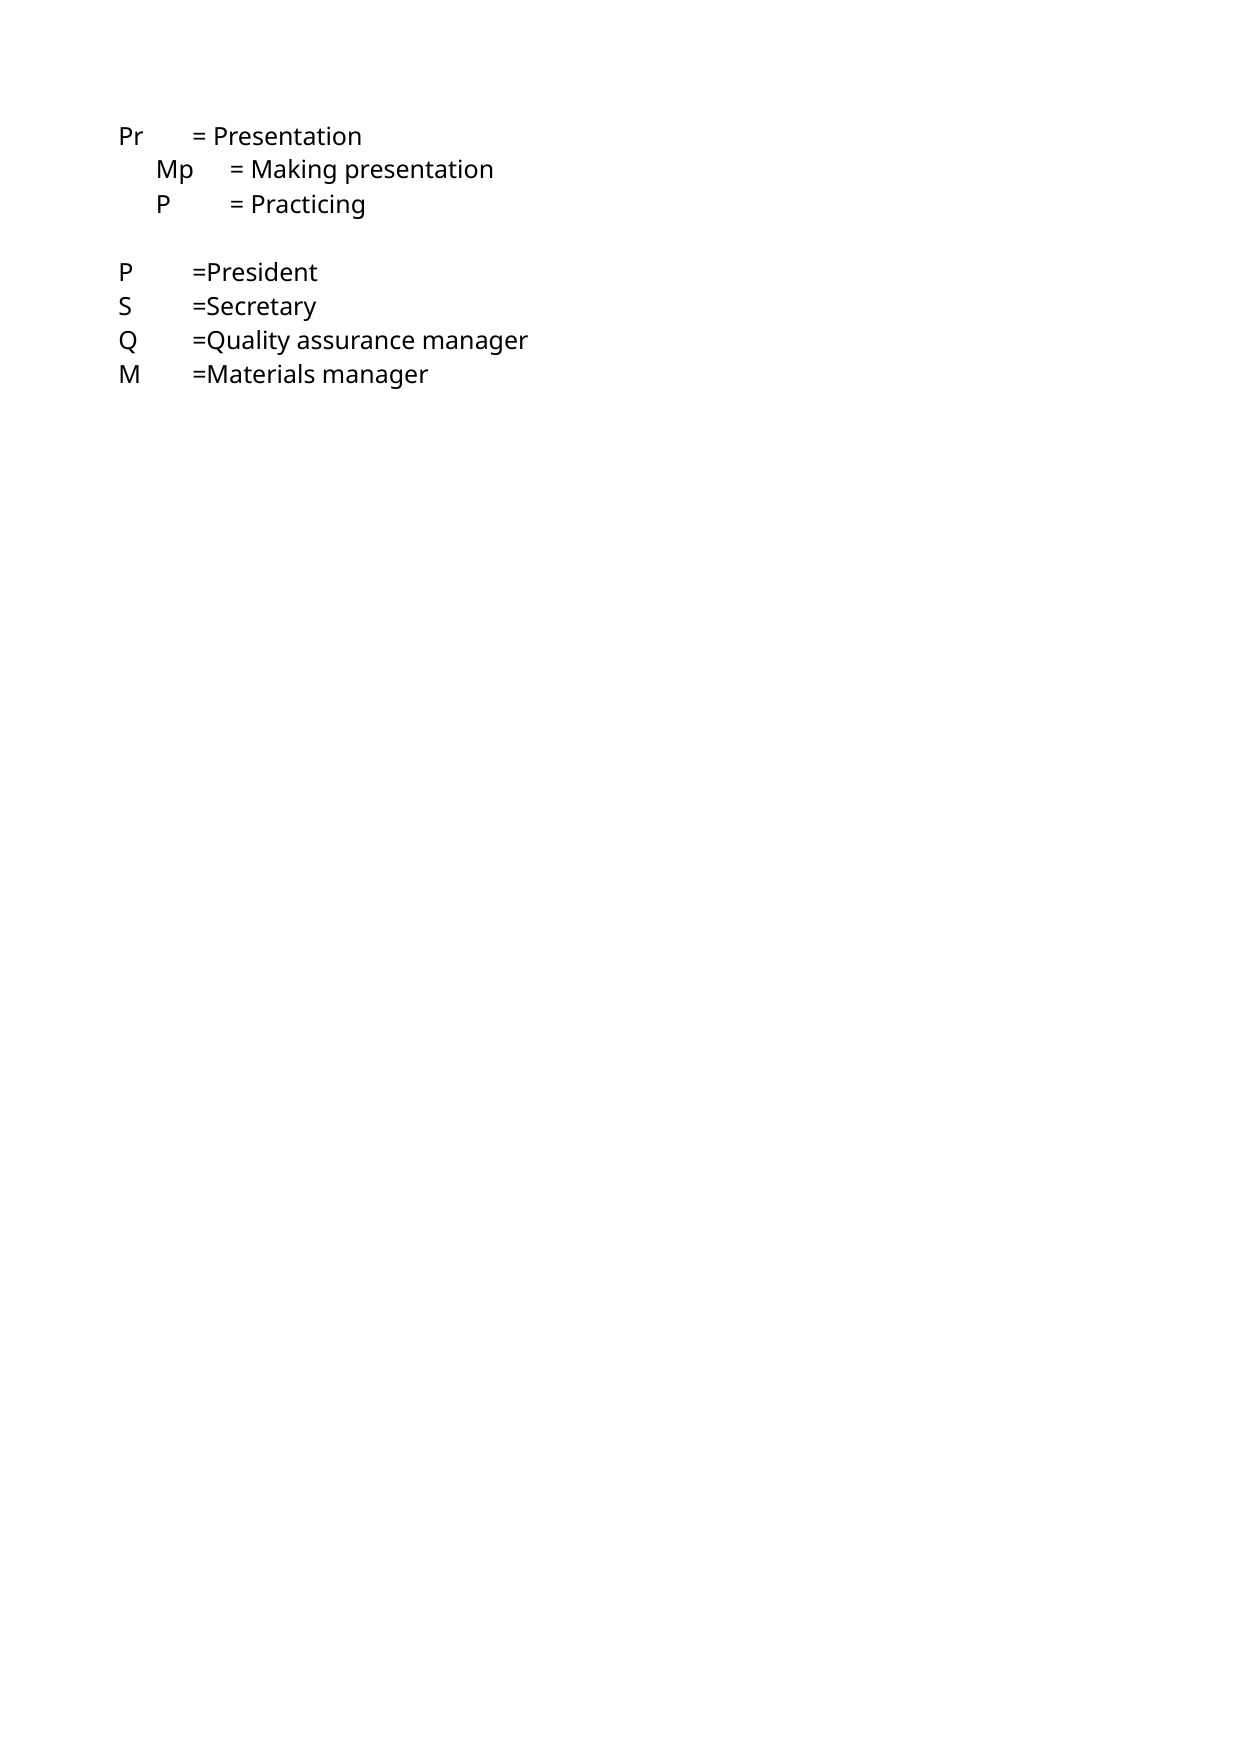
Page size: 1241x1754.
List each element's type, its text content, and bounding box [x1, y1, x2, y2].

text Pr = Presentation [118, 118, 1122, 152]
text S =Secretary [118, 288, 1122, 322]
text M =Materials manager [118, 357, 1122, 391]
text Mp = Making presentation [156, 152, 1122, 186]
text Q =Quality assurance manager [118, 322, 1122, 357]
text P =President [118, 254, 1122, 288]
text P = Practicing [156, 186, 1122, 220]
